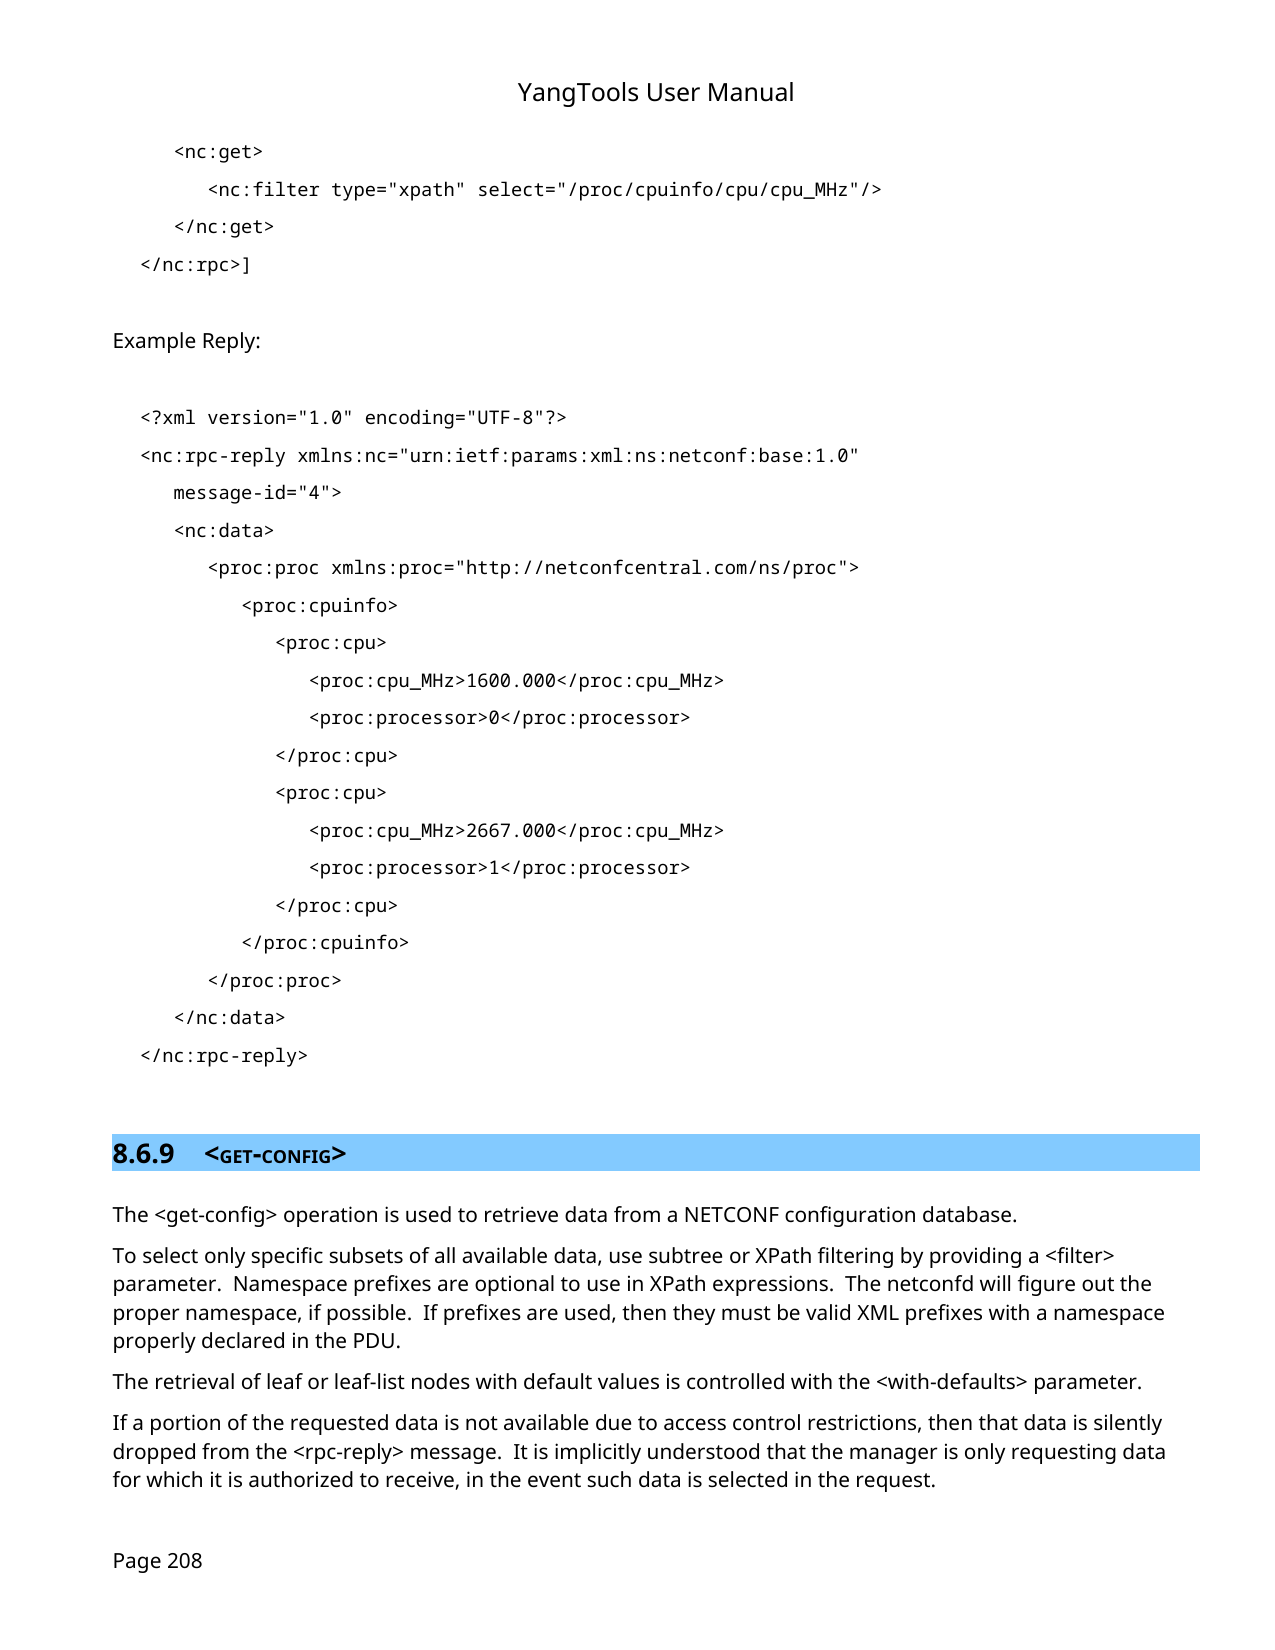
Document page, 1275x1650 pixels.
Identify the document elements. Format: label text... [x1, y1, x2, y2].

text <?xml version="1.0" encoding="UTF-8"?> [139, 404, 1200, 430]
text <proc:cpu> [139, 779, 1200, 805]
text The <get-config> operation is used to retrieve data from a NETCONF configuration database. [112, 1200, 1200, 1229]
text <proc:cpu_MHz>2667.000</proc:cpu_MHz> [139, 817, 1200, 842]
text </nc:rpc>] [139, 251, 1200, 277]
text message-id="4"> [139, 479, 1200, 505]
text <proc:processor>1</proc:processor> [139, 854, 1200, 880]
text <proc:cpu> [139, 629, 1200, 655]
text </nc:data> [139, 1004, 1200, 1030]
text If a portion of the requested data is not available due to access control restrictions, then that data is silently dropped from the <rpc-reply> message. It is implicitly understood that the manager is only requesting data for which it is authorized to receive, in the event such data is selected in the request. [112, 1408, 1200, 1494]
text <proc:proc xmlns:proc="http://netconfcentral.com/ns/proc"> [139, 554, 1200, 580]
text To select only specific subsets of all available data, use subtree or XPath filtering by providing a <filter> parameter. Namespace prefixes are optional to use in XPath expressions. The netconfd will figure out the proper namespace, if possible. If prefixes are used, then they must be valid XML prefixes with a namespace properly declared in the PDU. [112, 1241, 1200, 1355]
text <nc:rpc-reply xmlns:nc="urn:ietf:params:xml:ns:netconf:base:1.0" [139, 442, 1200, 467]
text </proc:cpu> [139, 892, 1200, 917]
text </proc:cpuinfo> [139, 929, 1200, 955]
text Example Reply: [112, 326, 1200, 354]
text </proc:proc> [139, 967, 1200, 992]
text <proc:cpu_MHz>1600.000</proc:cpu_MHz> [139, 667, 1200, 692]
text <proc:processor>0</proc:processor> [139, 704, 1200, 730]
text </nc:rpc-reply> [139, 1042, 1200, 1067]
text </proc:cpu> [139, 742, 1200, 767]
text <nc:get> [139, 138, 1200, 164]
subtitle <get-config> [112, 1134, 1200, 1171]
text The retrieval of leaf or leaf-list nodes with default values is controlled with the <with-defaults> parameter. [112, 1367, 1200, 1396]
text </nc:get> [139, 213, 1200, 239]
text <proc:cpuinfo> [139, 592, 1200, 617]
text <nc:data> [139, 517, 1200, 542]
text <nc:filter type="xpath" select="/proc/cpuinfo/cpu/cpu_MHz"/> [139, 176, 1200, 202]
